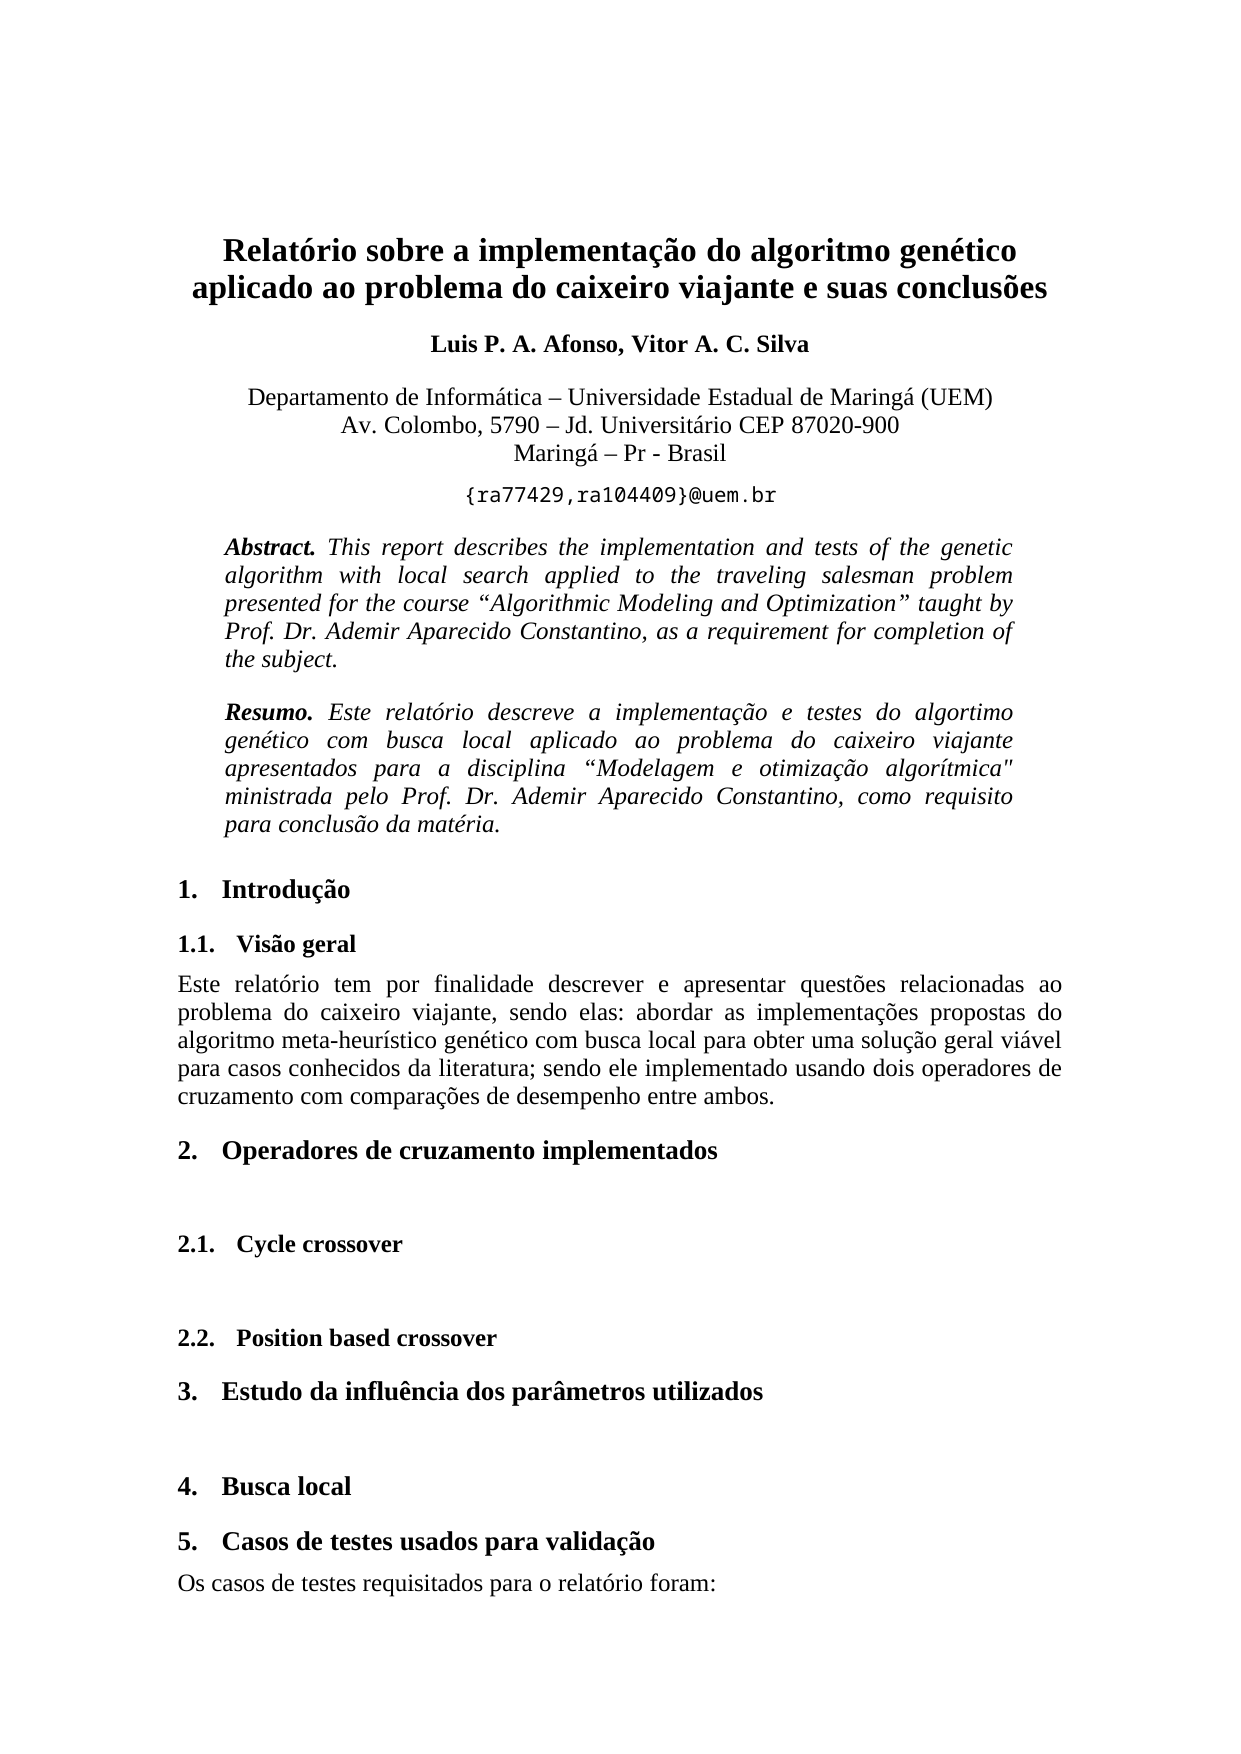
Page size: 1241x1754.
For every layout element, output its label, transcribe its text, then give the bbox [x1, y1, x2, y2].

title Cycle crossover [177, 1230, 1063, 1258]
text Av. Colombo, 5790 – Jd. Universitário CEP 87020-900 [177, 411, 1063, 439]
text Resumo. Este relatório descreve a implementação e testes do algortimo genético com busca local aplicado ao problema do caixeiro viajante apresentados para a disciplina “Modelagem e otimização algorítmica" ministrada pelo Prof. Dr. Ademir Aparecido Constantino, como requisito para conclusão da matéria. [224, 698, 1016, 838]
text Departamento de Informática – Universidade Estadual de Maringá (UEM) [177, 383, 1063, 411]
text Este relatório tem por finalidade descrever e apresentar questões relacionadas ao problema do caixeiro viajante, sendo elas: abordar as implementações propostas do algoritmo meta-heurístico genético com busca local para obter uma solução geral viável para casos conhecidos da literatura; sendo ele implementado usando dois operadores de cruzamento com comparações de desempenho entre ambos. [177, 970, 1063, 1110]
title Visão geral [177, 930, 1063, 958]
title Estudo da influência dos parâmetros utilizados [177, 1376, 1063, 1406]
text Luis P. A. Afonso, Vitor A. C. Silva [177, 330, 1063, 358]
title Position based crossover [177, 1323, 1063, 1352]
title Relatório sobre a implementação do algoritmo genético aplicado ao problema do caixeiro viajante e suas conclusões [177, 231, 1063, 305]
title Casos de testes usados para validação [177, 1526, 1063, 1556]
text Os casos de testes requisitados para o relatório foram: [177, 1569, 1063, 1597]
text Maringá – Pr - Brasil [177, 439, 1063, 467]
text Abstract. This report describes the implementation and tests of the genetic algorithm with local search applied to the traveling salesman problem presented for the course “Algorithmic Modeling and Optimization” taught by Prof. Dr. Ademir Aparecido Constantino, as a requirement for completion of the subject. [224, 533, 1016, 673]
title Operadores de cruzamento implementados [177, 1135, 1063, 1165]
title Busca local [177, 1472, 1063, 1502]
text {ra77429,ra104409}@uem.br [177, 479, 1063, 508]
title Introdução [177, 875, 1063, 905]
